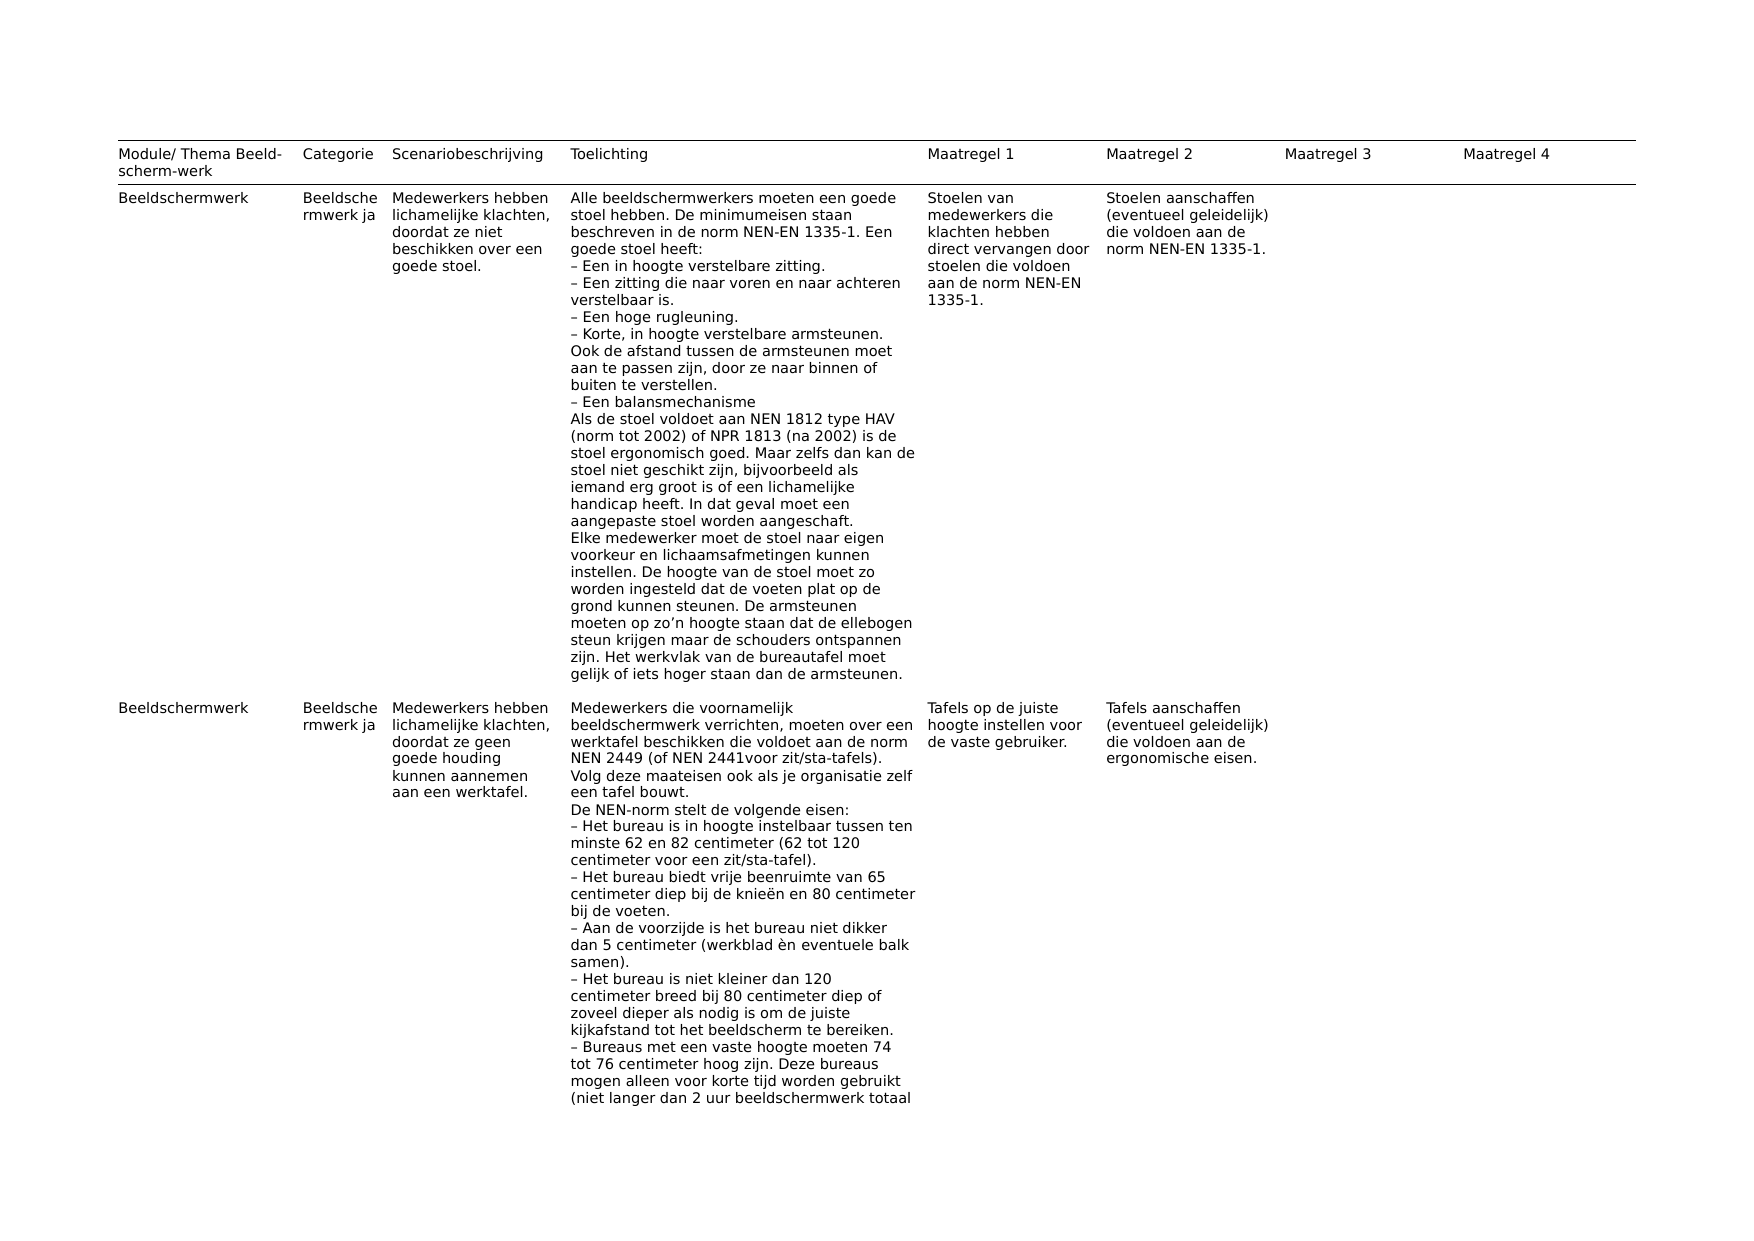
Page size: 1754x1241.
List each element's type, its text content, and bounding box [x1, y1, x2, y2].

table_cell Stoelen aanschaffen (eventueel geleidelijk) die voldoen aan de norm NEN-EN 1335-1. [1100, 185, 1279, 682]
table_cell Beeldschermwerk [118, 700, 297, 1107]
table_cell Medewerkers hebben lichamelijke klachten, doordat ze geen goede houding kunnen aannemen aan een werktafel. [386, 700, 564, 1107]
table_cell [297, 683, 386, 699]
table_header Maatregel 4 [1457, 141, 1636, 184]
table_header Maatregel 2 [1100, 141, 1279, 184]
table_cell Medewerkers hebben lichamelijke klachten, doordat ze niet beschikken over een goede stoel. [386, 185, 564, 682]
table_cell Tafels aanschaffen (eventueel geleidelijk) die voldoen aan de ergonomische eisen. [1100, 700, 1279, 1107]
table_header Scenariobeschrijving [386, 141, 564, 184]
table_header Toelichting [565, 141, 922, 184]
table_cell Tafels op de juiste hoogte instellen voor de vaste gebruiker. [922, 700, 1100, 1107]
table_header Module/ Thema Beeld-scherm-werk [118, 141, 297, 184]
table_cell Stoelen van medewerkers die klachten hebben direct vervangen door stoelen die voldoen aan de norm NEN-EN 1335-1. [922, 185, 1100, 682]
table_header Maatregel 1 [922, 141, 1100, 184]
table_cell [1100, 683, 1279, 699]
table_header Categorie [297, 141, 386, 184]
table_cell [1279, 185, 1457, 682]
table_cell [1279, 683, 1457, 699]
table_cell Alle beeldschermwerkers moeten een goede stoel hebben. De minimumeisen staan beschreven in de norm NEN-EN 1335-1. Een goede stoel heeft: – Een in hoogte verstelbare zitting. – Een zitting die naar voren en naar achteren verstelbaar is. – Een hoge rugleuning. – Korte, in hoogte verstelbare armsteunen. Ook de afstand tussen de armsteunen moet aan te passen zijn, door ze naar binnen of buiten te verstellen. – Een balansmechanisme Als de stoel voldoet aan NEN 1812 type HAV (norm tot 2002) of NPR 1813 (na 2002) is de stoel ergonomisch goed. Maar zelfs dan kan de stoel niet geschikt zijn, bijvoorbeeld als iemand erg groot is of een lichamelijke handicap heeft. In dat geval moet een aangepaste stoel worden aangeschaft. Elke medewerker moet de stoel naar eigen voorkeur en lichaamsafmetingen kunnen instellen. De hoogte van de stoel moet zo worden ingesteld dat de voeten plat op de grond kunnen steunen. De armsteunen moeten op zo’n hoogte staan dat de ellebogen steun krijgen maar de schouders ontspannen zijn. Het werkvlak van de bureautafel moet gelijk of iets hoger staan dan de armsteunen. [565, 185, 922, 682]
table_cell [922, 683, 1100, 699]
table_cell Beeldschermwerk [118, 185, 297, 682]
table_cell Beeldschermwerk ja [297, 700, 386, 1107]
table_cell Medewerkers die voornamelijk beeldschermwerk verrichten, moeten over een werktafel beschikken die voldoet aan de norm NEN 2449 (of NEN 2441voor zit/sta-tafels). Volg deze maateisen ook als je organisatie zelf een tafel bouwt. De NEN-norm stelt de volgende eisen: – Het bureau is in hoogte instelbaar tussen ten minste 62 en 82 centimeter (62 tot 120 centimeter voor een zit/sta-tafel). – Het bureau biedt vrije beenruimte van 65 centimeter diep bij de knieën en 80 centimeter bij de voeten. – Aan de voorzijde is het bureau niet dikker dan 5 centimeter (werkblad èn eventuele balk samen). – Het bureau is niet kleiner dan 120 centimeter breed bij 80 centimeter diep of zoveel dieper als nodig is om de juiste kijkafstand tot het beeldscherm te bereiken. – Bureaus met een vaste hoogte moeten 74 tot 76 centimeter hoog zijn. Deze bureaus mogen alleen voor korte tijd worden gebruikt (niet langer dan 2 uur beeldschermwerk totaal [565, 700, 922, 1107]
table_cell [1457, 683, 1636, 699]
table_header Maatregel 3 [1279, 141, 1457, 184]
table_cell [118, 683, 297, 699]
table_cell [1457, 700, 1636, 1107]
table_cell [565, 683, 922, 699]
table_cell Beeldschermwerk ja [297, 185, 386, 682]
table_cell [1279, 700, 1457, 1107]
table_cell [386, 683, 564, 699]
table_cell [1457, 185, 1636, 682]
